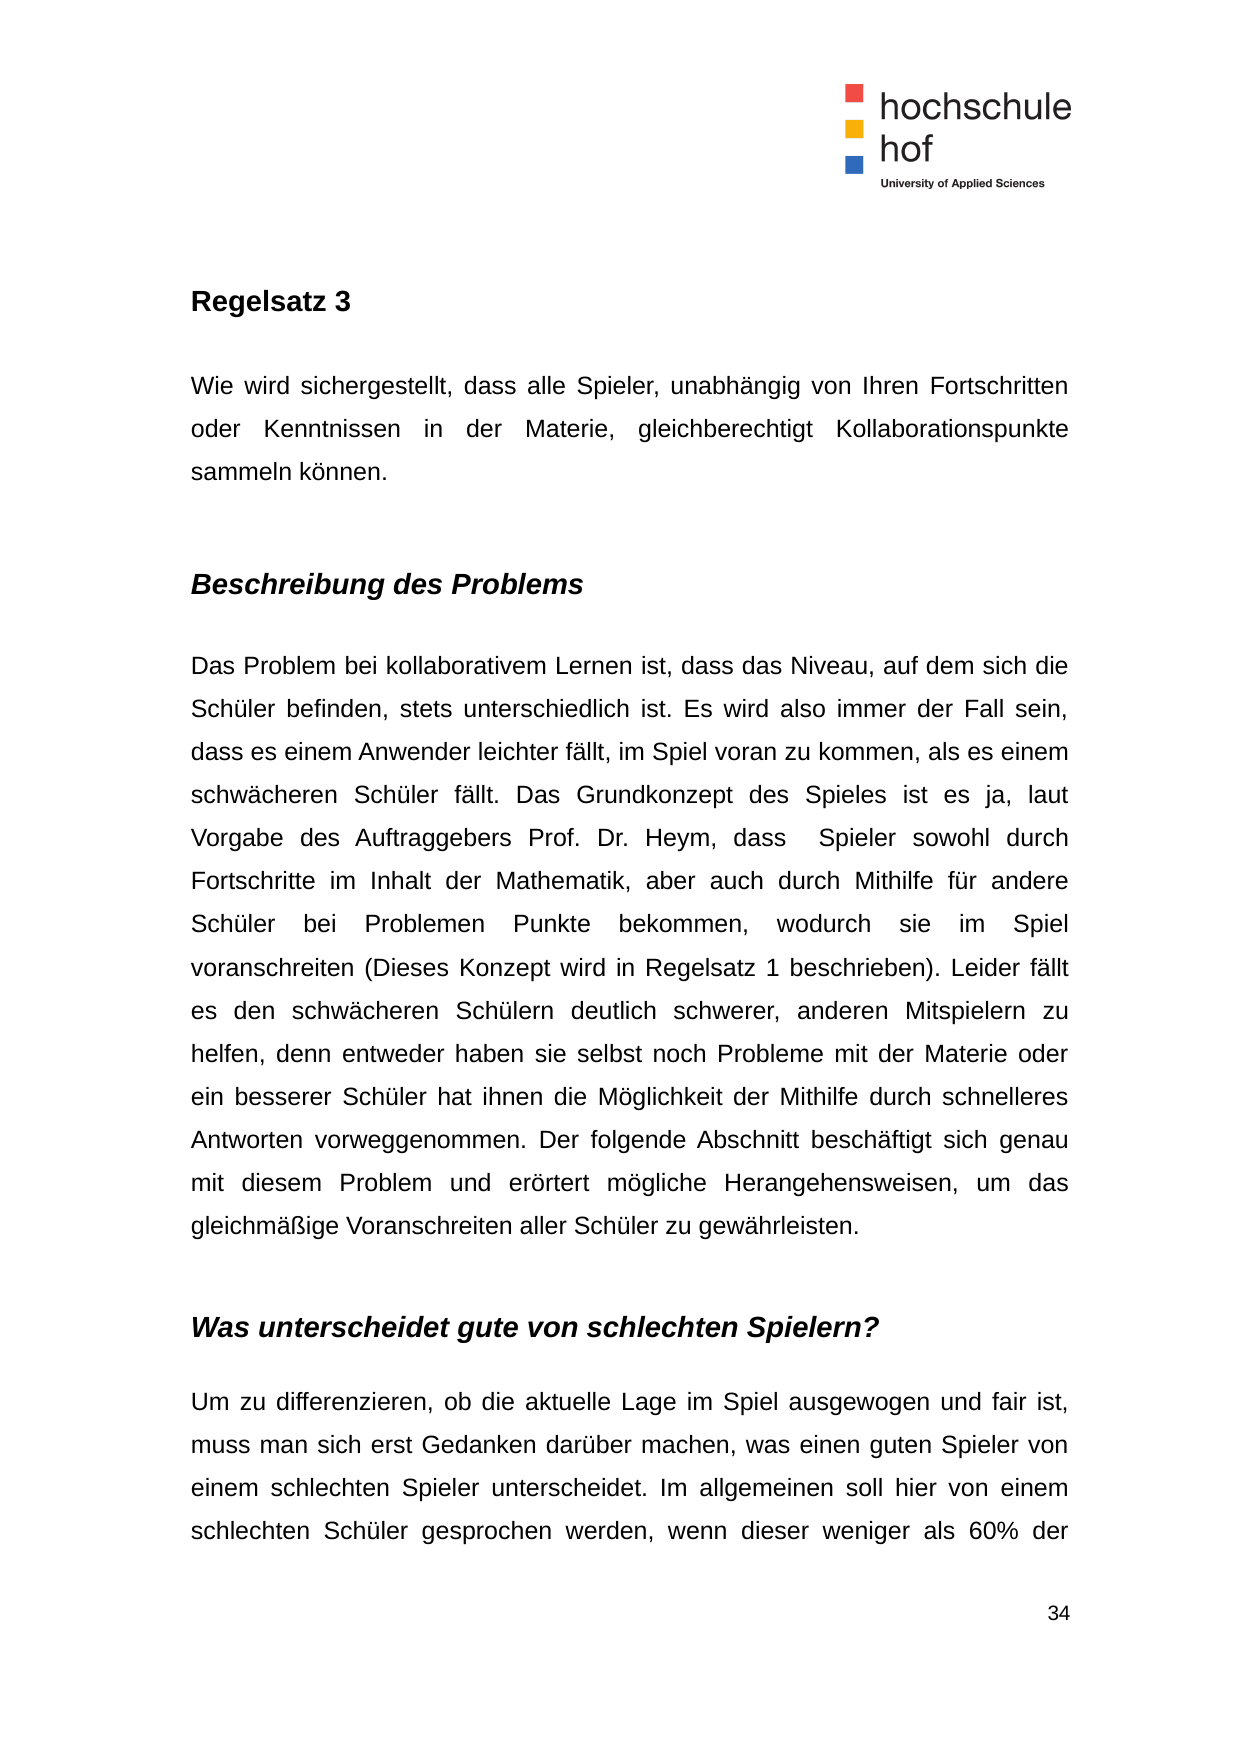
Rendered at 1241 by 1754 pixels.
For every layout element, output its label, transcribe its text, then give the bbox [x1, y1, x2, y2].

text Wie wird sichergestellt, dass alle Spieler, unabhängig von Ihren Fortschritten oder Kenntnissen in der Materie, gleichberechtigt Kollaborationspunkte sammeln können. [191, 371, 1070, 486]
subtitle Was unterscheidet gute von schlechten Spielern? [191, 1310, 1070, 1343]
subtitle Regelsatz 3 [191, 284, 1070, 317]
text Um zu differenzieren, ob die aktuelle Lage im Spiel ausgewogen und fair ist, muss man sich erst Gedanken darüber machen, was einen guten Spieler von einem schlechten Spieler unterscheidet. Im allgemeinen soll hier von einem schlechten Schüler gesprochen werden, wenn dieser weniger als 60% der [191, 1387, 1070, 1545]
subtitle Beschreibung des Problems [191, 567, 1070, 600]
text Das Problem bei kollaborativem Lernen ist, dass das Niveau, auf dem sich die Schüler befinden, stets unterschiedlich ist. Es wird also immer der Fall sein, dass es einem Anwender leichter fällt, im Spiel voran zu kommen, als es einem schwächeren Schüler fällt. Das Grundkonzept des Spieles ist es ja, laut Vorgabe des Auftraggebers Prof. Dr. Heym, dass Spieler sowohl durch Fortschritte im Inhalt der Mathematik, aber auch durch Mithilfe für andere Schüler bei Problemen Punkte bekommen, wodurch sie im Spiel voranschreiten (Dieses Konzept wird in Regelsatz 1 beschrieben). Leider fällt es den schwächeren Schülern deutlich schwerer, anderen Mitspielern zu helfen, denn entweder haben sie selbst noch Probleme mit der Materie oder ein besserer Schüler hat ihnen die Möglichkeit der Mithilfe durch schnelleres Antworten vorweggenommen. Der folgende Abschnitt beschäftigt sich genau mit diesem Problem und erörtert mögliche Herangehensweisen, um das gleichmäßige Voranschreiten aller Schüler zu gewährleisten. [191, 651, 1070, 1240]
